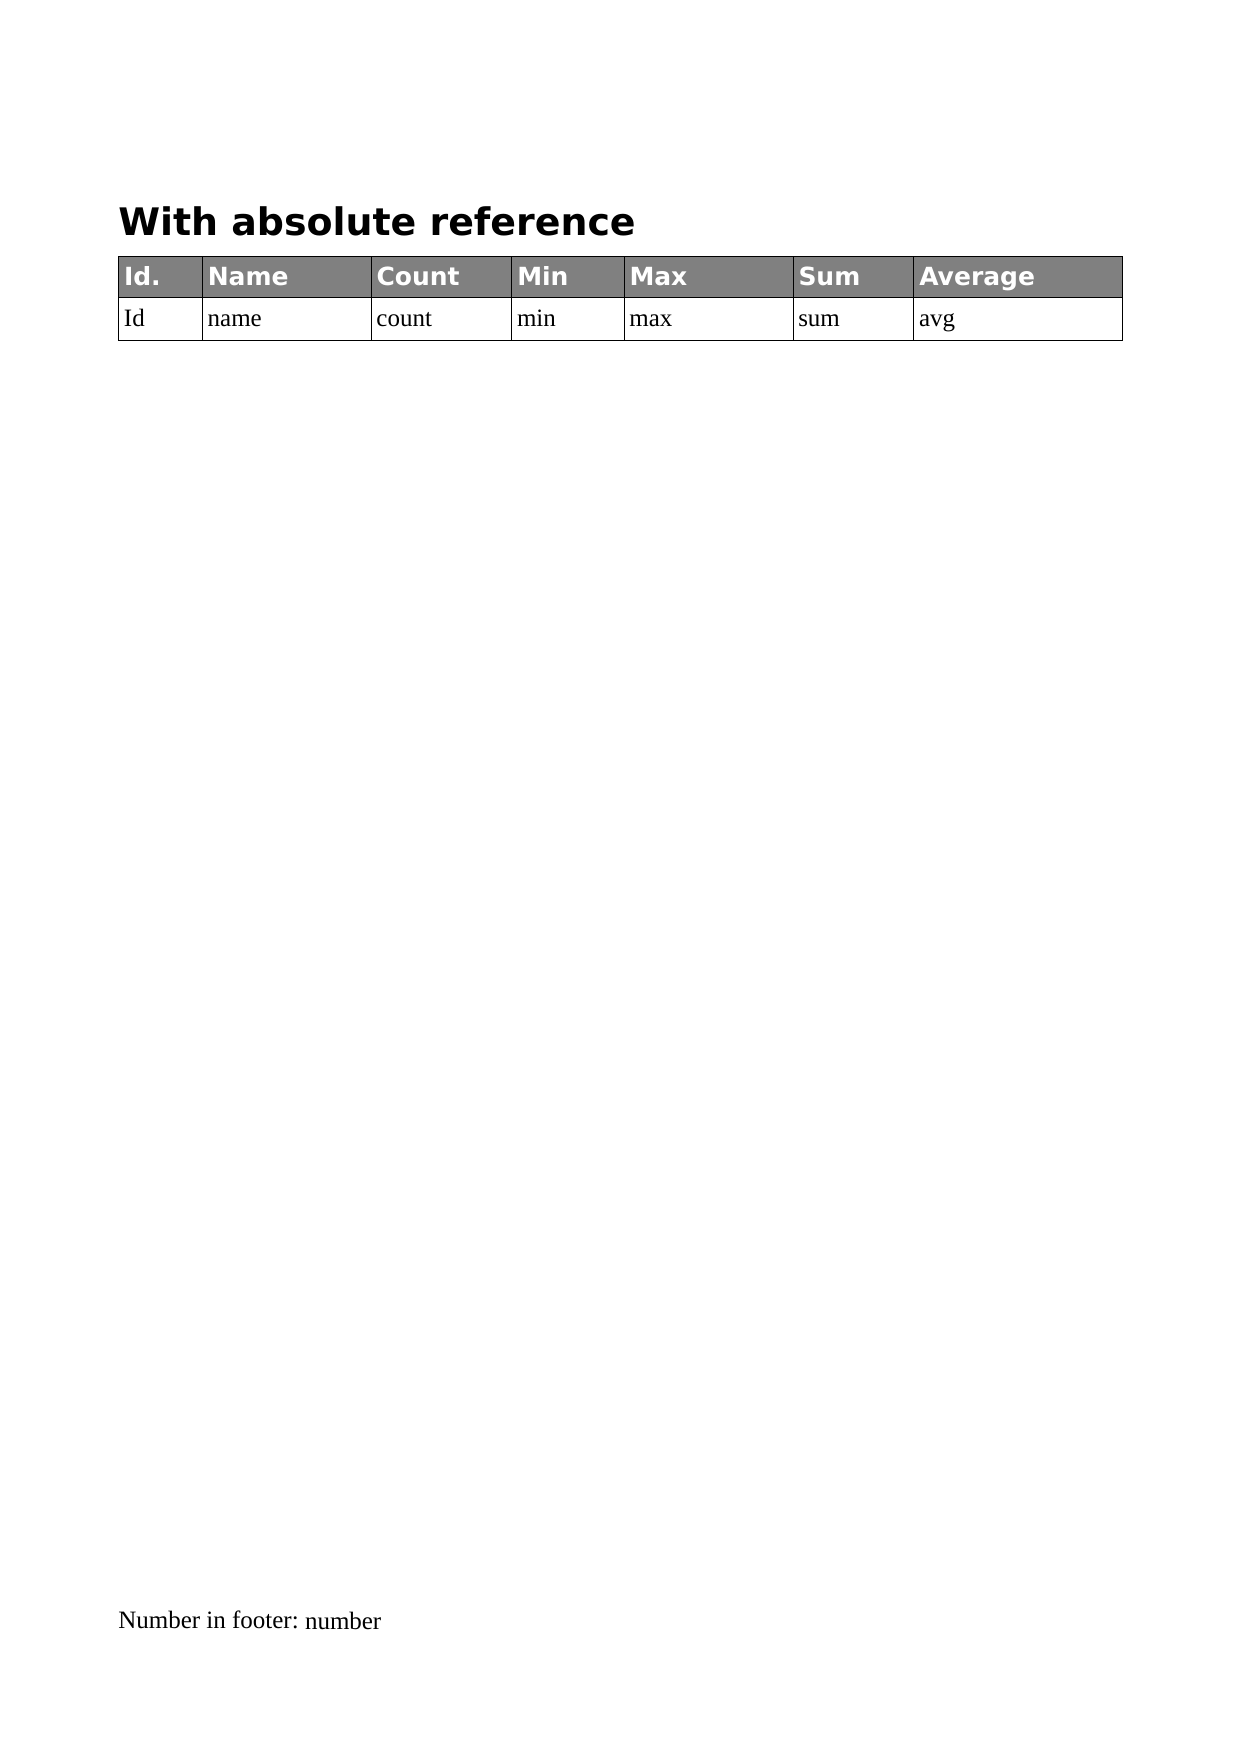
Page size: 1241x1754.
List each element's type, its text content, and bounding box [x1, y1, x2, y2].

table_header Average [914, 257, 1122, 297]
table_header Max [625, 257, 793, 297]
table_cell [119, 298, 202, 340]
table_cell [625, 298, 793, 340]
table_cell [512, 298, 624, 340]
table_header Count [372, 257, 511, 297]
table_header Name [203, 257, 371, 297]
subtitle With absolute reference [118, 200, 1122, 244]
table_header Sum [794, 257, 913, 297]
table_header Id. [119, 257, 202, 297]
table_cell [914, 298, 1122, 340]
table_cell [203, 298, 371, 340]
table_header Min [512, 257, 624, 297]
table_cell [372, 298, 511, 340]
table_cell [794, 298, 913, 340]
